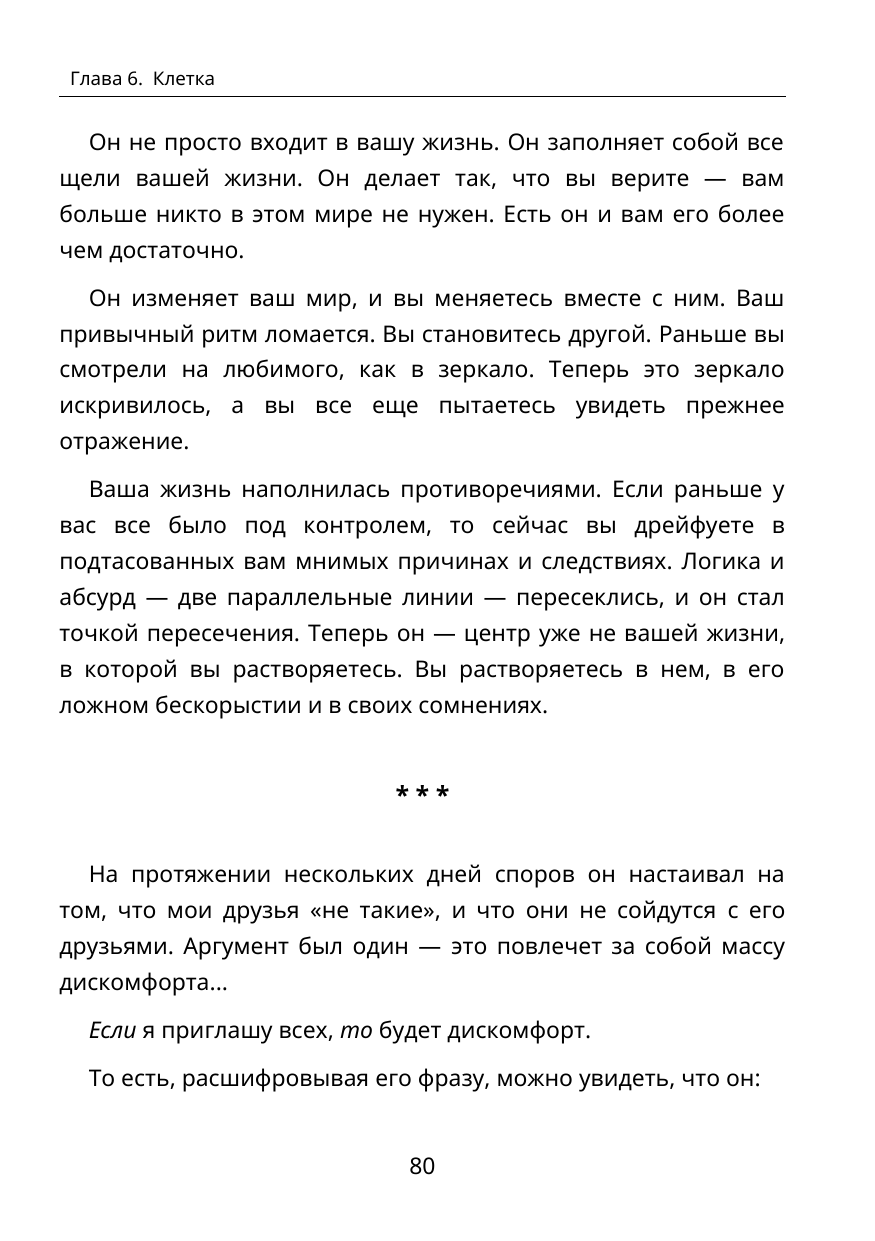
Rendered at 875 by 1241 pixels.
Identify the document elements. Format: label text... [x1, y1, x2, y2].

text Он изменяет ваш мир, и вы меняетесь вместе с ним. Ваш привычный ритм ломается. Вы становитесь другой. Раньше вы смотрели на любимого, как в зеркало. Теперь это зеркало искривилось, а вы все еще пытаетесь увидеть прежнее отражение. [59, 282, 786, 457]
subtitle * * * [59, 778, 786, 812]
text То есть, расшифровывая его фразу, можно увидеть, что он: [59, 1061, 786, 1093]
text Если я приглашу всех, то будет дискомфорт. [59, 1014, 786, 1045]
text На протяжении нескольких дней споров он настаивал на том, что мои друзья «не такие», и что они не сойдутся c его друзьями. Аргумент был один — это повлечет за собой массу дискомфорта... [59, 858, 786, 997]
text Он не просто входит в вашу жизнь. Он заполняет собой все щели вашей жизни. Он делает так, что вы верите — вам больше никто в этом мире не нужен. Есть он и вам его более чем достаточно. [59, 126, 786, 265]
text Ваша жизнь наполнилась противоречиями. Если раньше у вас все было под контролем, то сейчас вы дрейфуете в подтасованных вам мнимых причинах и следствиях. Логика и абсурд — две параллельные линии — пересеклись, и он стал точкой пересечения. Теперь он — центр уже не вашей жизни, в которой вы растворяетесь. Вы растворяетесь в нем, в его ложном бескорыстии и в своих сомнениях. [59, 473, 786, 720]
